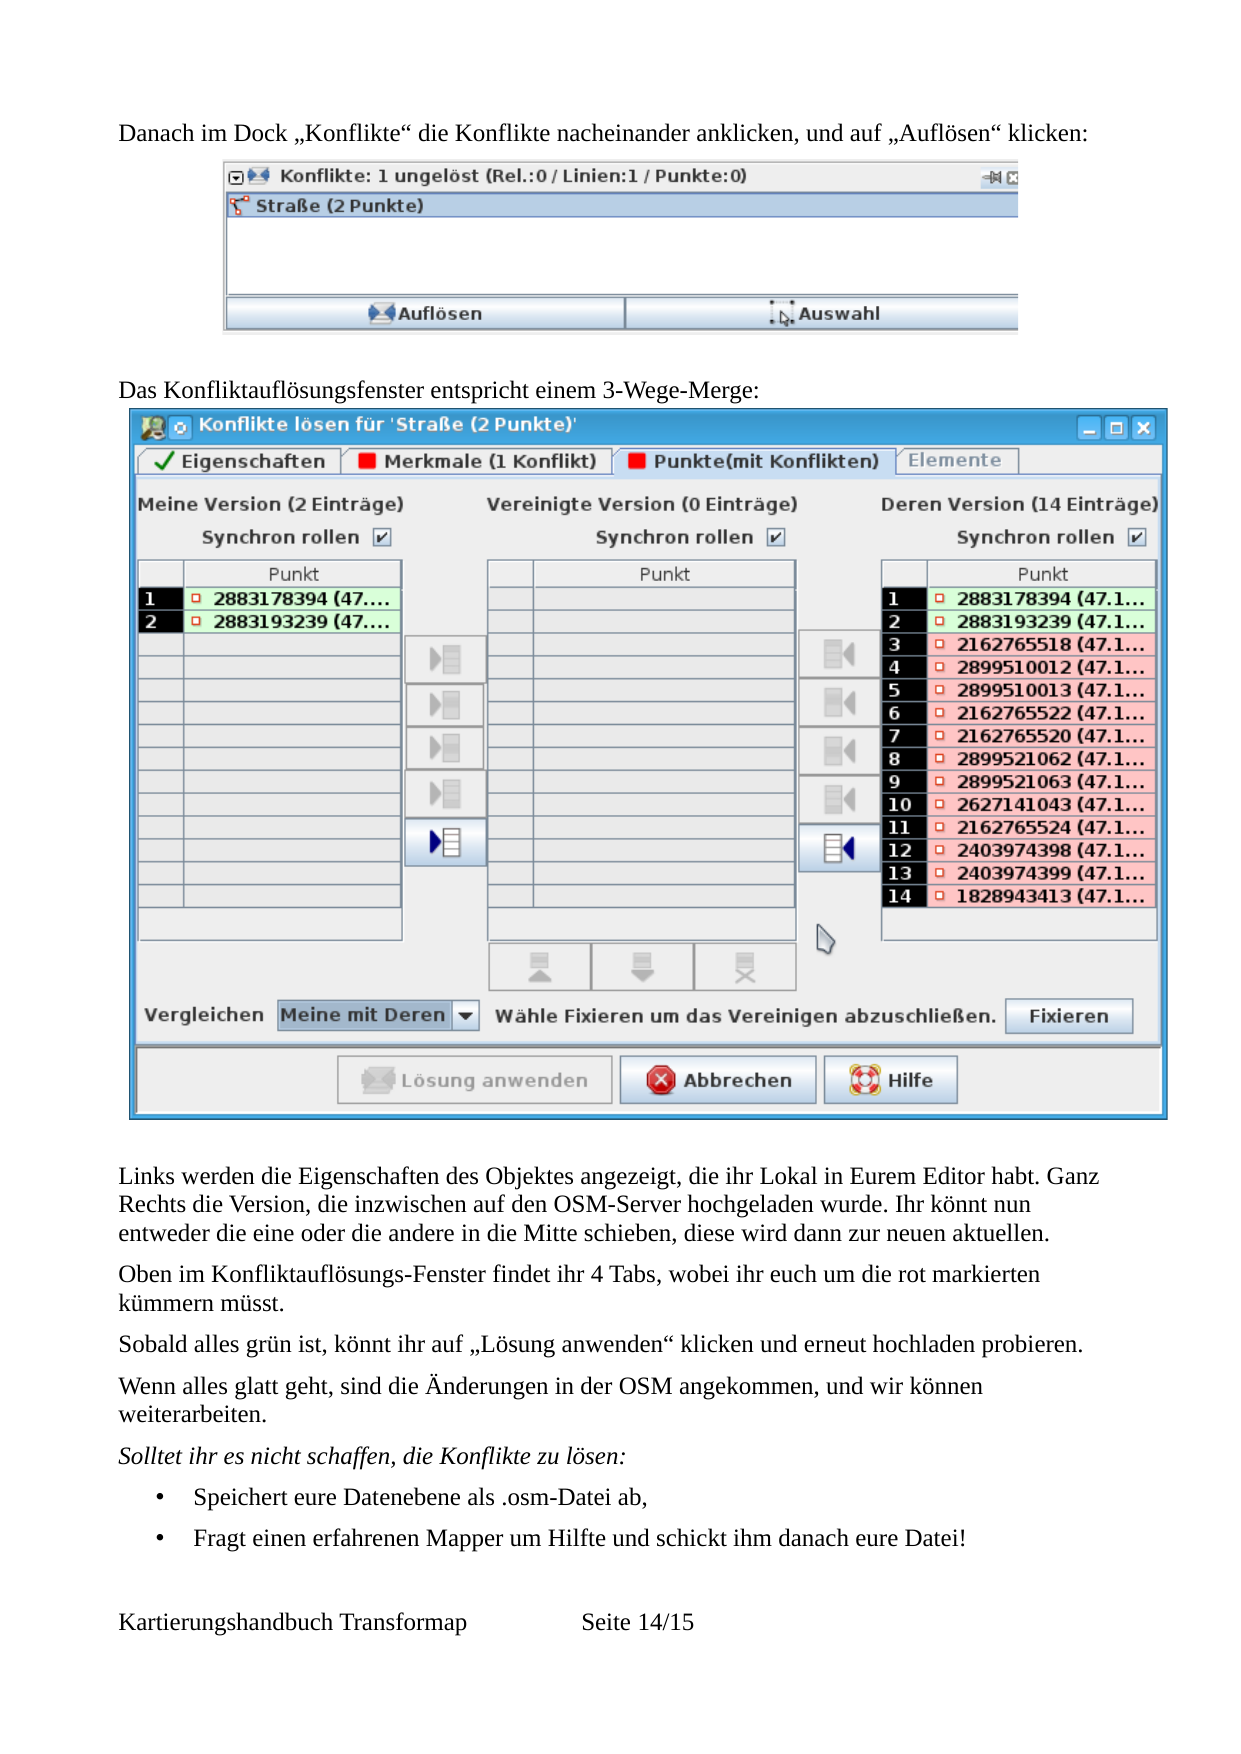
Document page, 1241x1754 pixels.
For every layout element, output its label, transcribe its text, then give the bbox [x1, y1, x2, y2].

picture [222, 159, 1019, 335]
text Wenn alles glatt geht, sind die Änderungen in der OSM angekommen, und wir können weiterarbeiten. [118, 1371, 1122, 1428]
text Links werden die Eigenschaften des Objektes angezeigt, die ihr Lokal in Eurem Editor habt. Ganz Rechts die Version, die inzwischen auf den OSM-Server hochgeladen wurde. Ihr könnt nun entweder die eine oder die andere in die Mitte schieben, diese wird dann zur neuen aktuellen. [118, 1161, 1122, 1247]
text Danach im Dock „Konflikte“ die Konflikte nacheinander anklicken, und auf „Auflösen“ klicken: [118, 118, 1122, 147]
list Fragt einen erfahrenen Mapper um Hilfte und schickt ihm danach eure Datei! [156, 1523, 1122, 1552]
text Sobald alles grün ist, könnt ihr auf „Lösung anwenden“ klicken und erneut hochladen probieren. [118, 1329, 1122, 1358]
text Solltet ihr es nicht schaffen, die Konflikte zu lösen: [118, 1441, 1122, 1469]
text Das Konfliktauflösungsfenster entspricht einem 3-Wege-Merge: [118, 376, 1122, 404]
text Oben im Konfliktauflösungs-Fenster findet ihr 4 Tabs, wobei ihr euch um die rot markierten kümmern müsst. [118, 1259, 1122, 1317]
list Speichert eure Datenebene als .osm-Datei ab, [156, 1482, 1122, 1511]
picture [129, 408, 1168, 1120]
